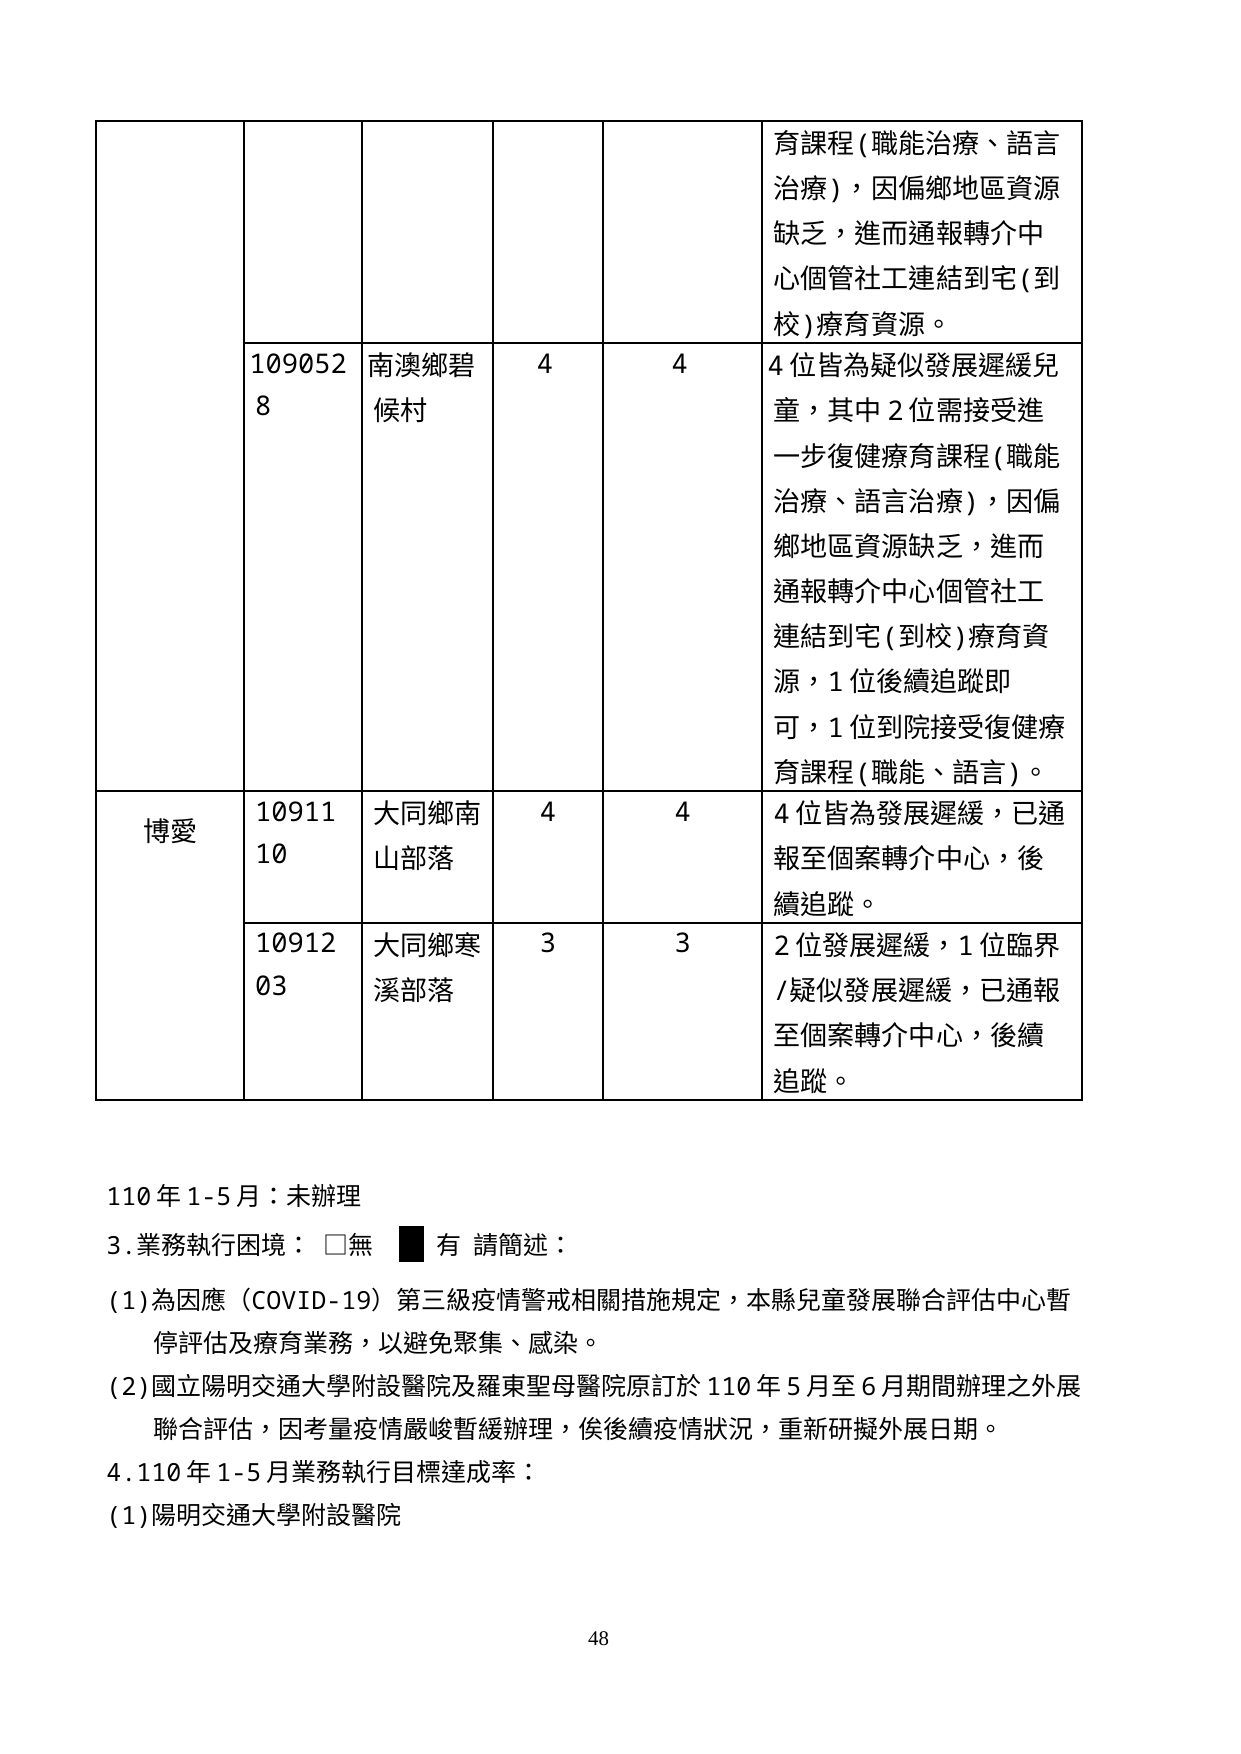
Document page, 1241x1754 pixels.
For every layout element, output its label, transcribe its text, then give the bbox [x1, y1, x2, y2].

table_cell 1090528 [245, 344, 361, 790]
table_cell [604, 122, 761, 342]
text (1)陽明交通大學附設醫院 [106, 1495, 1090, 1532]
table_cell [494, 122, 602, 342]
table_cell 4位皆為疑似發展遲緩兒童，其中2位需接受進一步復健療育課程(職能治療、語言治療)，因偏鄉地區資源缺乏，進而通報轉介中心個管社工連結到宅(到校)療育資源，1位後續追蹤即可，1位到院接受復健療育課程(職能、語言)。 [763, 344, 1081, 790]
table_cell 大同鄉寒溪部落 [363, 924, 492, 1099]
text 110年1-5月：未辦理 [106, 1176, 1090, 1213]
table_cell 4 [494, 344, 602, 790]
table_cell 育課程(職能治療、語言治療)，因偏鄉地區資源缺乏，進而通報轉介中心個管社工連結到宅(到校)療育資源。 [763, 122, 1081, 342]
table_cell 博愛 [97, 792, 243, 1099]
table_cell 大同鄉南山部落 [363, 792, 492, 922]
table_cell [245, 122, 361, 342]
text 3.業務執行困境： □無 □ 有 請簡述： [106, 1225, 1090, 1263]
text 4.110年1-5月業務執行目標達成率： [106, 1452, 1090, 1489]
table_cell 3 [604, 924, 761, 1099]
text (2)國立陽明交通大學附設醫院及羅東聖母醫院原訂於110年5月至6月期間辦理之外展聯合評估，因考量疫情嚴峻暫緩辦理，俟後續疫情狀況，重新研擬外展日期。 [106, 1366, 1090, 1447]
table_cell [97, 122, 243, 790]
table_cell [363, 122, 492, 342]
table_cell 3 [494, 924, 602, 1099]
text (1)為因應（COVID-19）第三級疫情警戒相關措施規定，本縣兒童發展聯合評估中心暫停評估及療育業務，以避免聚集、感染。 [106, 1280, 1090, 1361]
table_cell 1091203 [245, 924, 361, 1099]
table_cell 4位皆為發展遲緩，已通報至個案轉介中心，後續追蹤。 [763, 792, 1081, 922]
table_cell 4 [494, 792, 602, 922]
table_cell 4 [604, 344, 761, 790]
table_cell 2位發展遲緩，1位臨界/疑似發展遲緩，已通報至個案轉介中心，後續追蹤。 [763, 924, 1081, 1099]
table_cell 1091110 [245, 792, 361, 922]
table_cell 南澳鄉碧候村 [363, 344, 492, 790]
table_cell 4 [604, 792, 761, 922]
